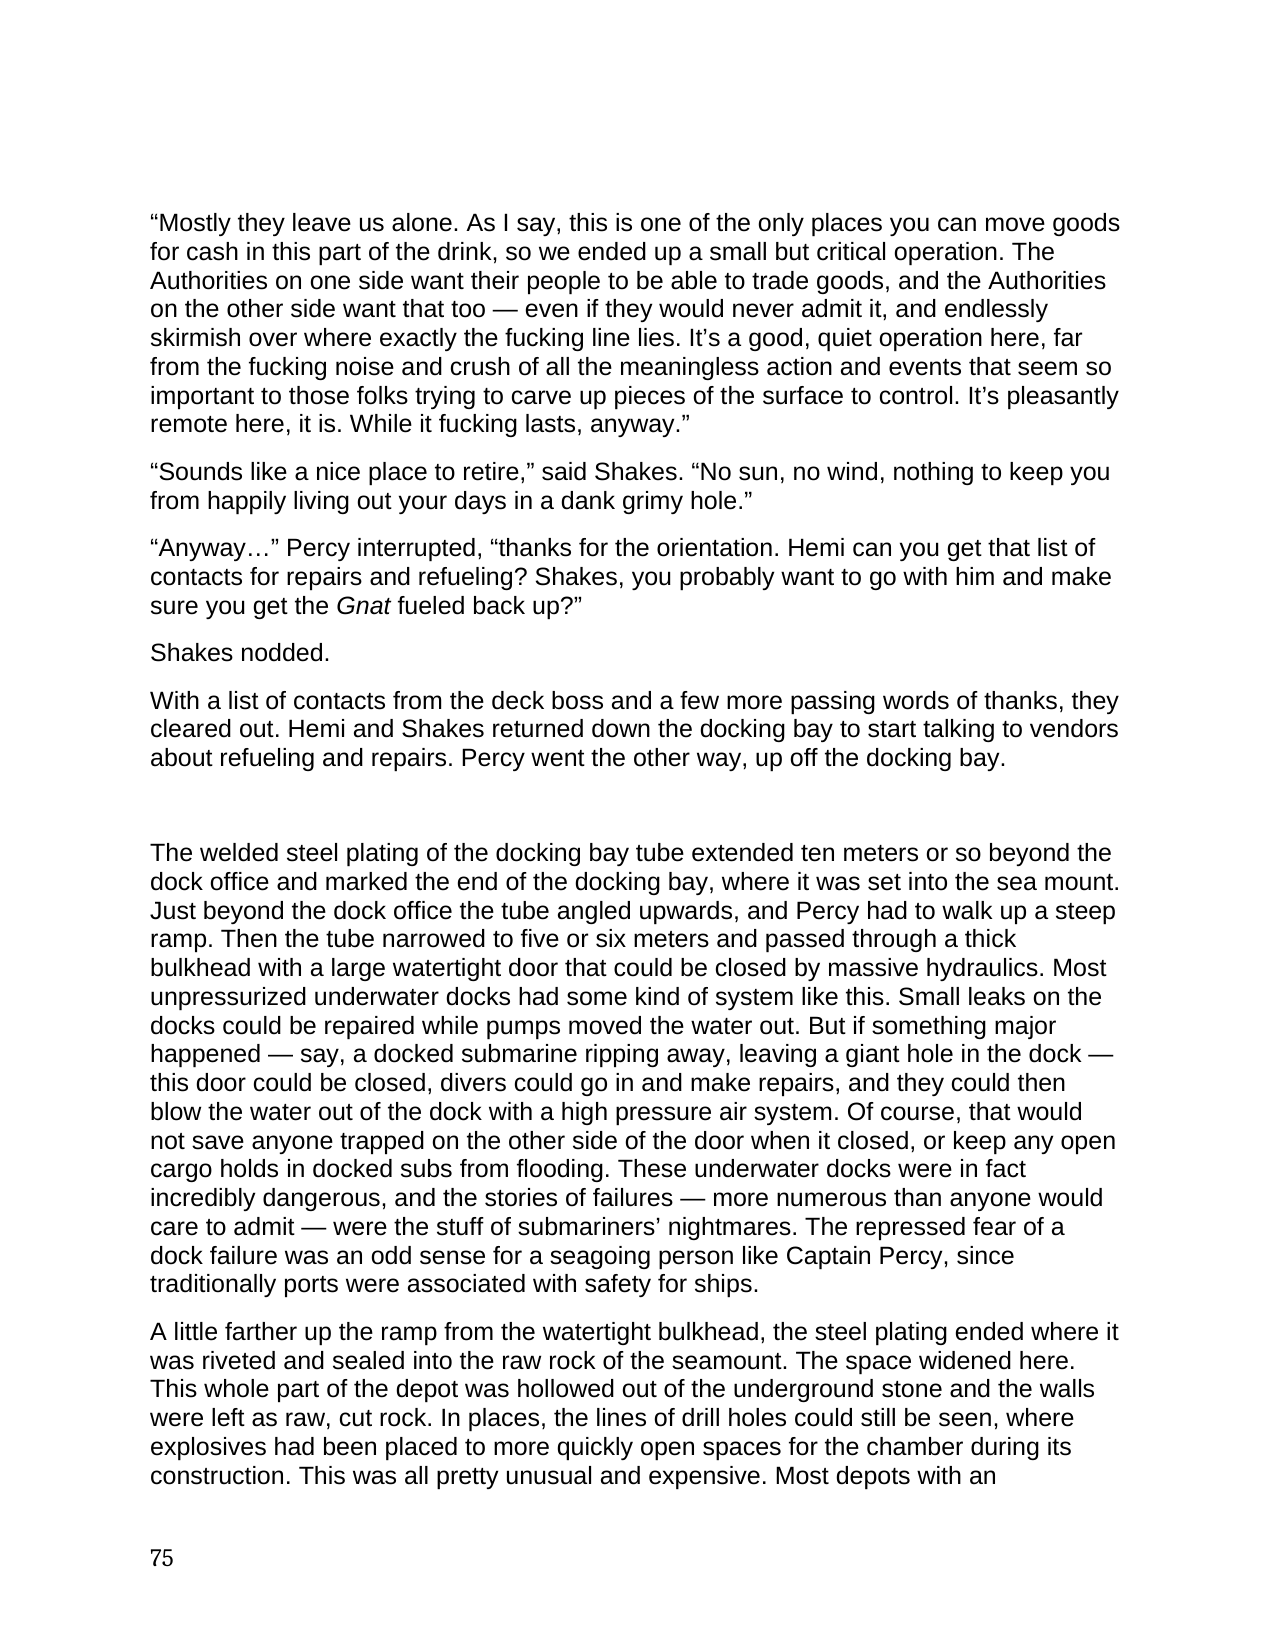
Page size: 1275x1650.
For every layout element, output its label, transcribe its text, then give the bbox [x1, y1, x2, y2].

text “Mostly they leave us alone. As I say, this is one of the only places you can move goods for cash in this part of the drink, so we ended up a small but critical operation. The Authorities on one side want their people to be able to trade goods, and the Authorities on the other side want that too — even if they would never admit it, and endlessly skirmish over where exactly the fucking line lies. It’s a good, quiet operation here, far from the fucking noise and crush of all the meaningless action and events that seem so important to those folks trying to carve up pieces of the surface to control. It’s pleasantly remote here, it is. While it fucking lasts, anyway.” [150, 208, 1125, 438]
text A little farther up the ramp from the watertight bulkhead, the steel plating ended where it was riveted and sealed into the raw rock of the seamount. The space widened here. This whole part of the depot was hollowed out of the underground stone and the walls were left as raw, cut rock. In places, the lines of drill holes could still be seen, where explosives had been placed to more quickly open spaces for the chamber during its construction. This was all pretty unusual and expensive. Most depots with an [150, 1317, 1125, 1489]
text “Anyway…” Percy interrupted, “thanks for the orientation. Hemi can you get that list of contacts for repairs and refueling? Shakes, you probably want to go with him and make sure you get the Gnat fueled back up?” [150, 533, 1125, 619]
text The welded steel plating of the docking bay tube extended ten meters or so beyond the dock office and marked the end of the docking bay, where it was set into the sea mount. Just beyond the dock office the tube angled upwards, and Percy had to walk up a steep ramp. Then the tube narrowed to five or six meters and passed through a thick bulkhead with a large watertight door that could be closed by massive hydraulics. Most unpressurized underwater docks had some kind of system like this. Small leaks on the docks could be repaired while pumps moved the water out. But if something major happened — say, a docked submarine ripping away, leaving a giant hole in the dock — this door could be closed, divers could go in and make repairs, and they could then blow the water out of the dock with a high pressure air system. Of course, that would not save anyone trapped on the other side of the door when it closed, or keep any open cargo holds in docked subs from flooding. These underwater docks were in fact incredibly dangerous, and the stories of failures — more numerous than anyone would care to admit — were the stuff of submariners’ nightmares. The repressed fear of a dock failure was an odd sense for a seagoing person like Captain Percy, since traditionally ports were associated with safety for ships. [150, 838, 1125, 1298]
text Shakes nodded. [150, 638, 1125, 667]
text With a list of contacts from the deck boss and a few more passing words of thanks, they cleared out. Hemi and Shakes returned down the docking bay to start talking to vendors about refueling and repairs. Percy went the other way, up off the docking bay. [150, 686, 1125, 772]
text “Sounds like a nice place to retire,” said Shakes. “No sun, no wind, nothing to keep you from happily living out your days in a dank grimy hole.” [150, 457, 1125, 514]
